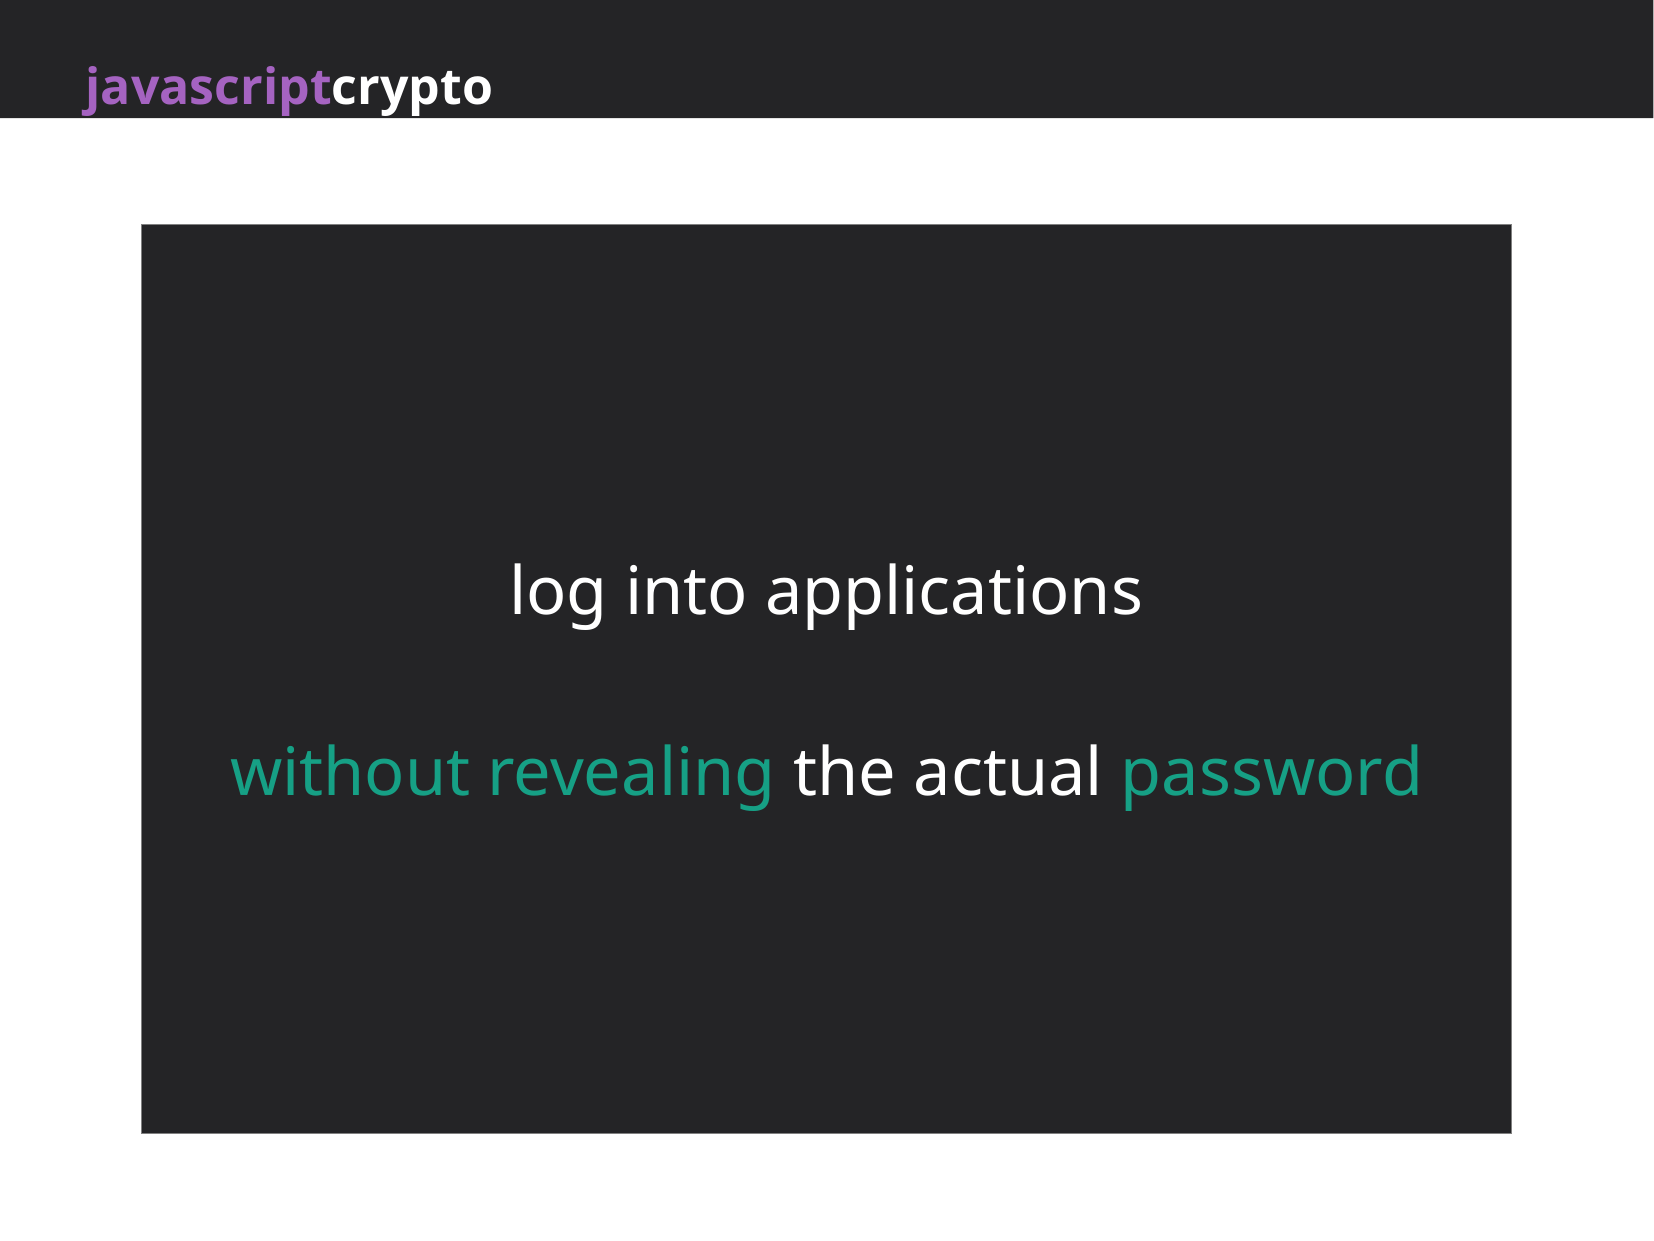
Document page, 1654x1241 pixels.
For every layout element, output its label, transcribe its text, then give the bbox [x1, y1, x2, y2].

text_box [0, 0, 1654, 119]
text_box log into applications without revealing the actual password [141, 224, 1512, 1134]
text_box javascriptcrypto [70, 43, 544, 119]
text_box [165, 531, 1441, 1087]
